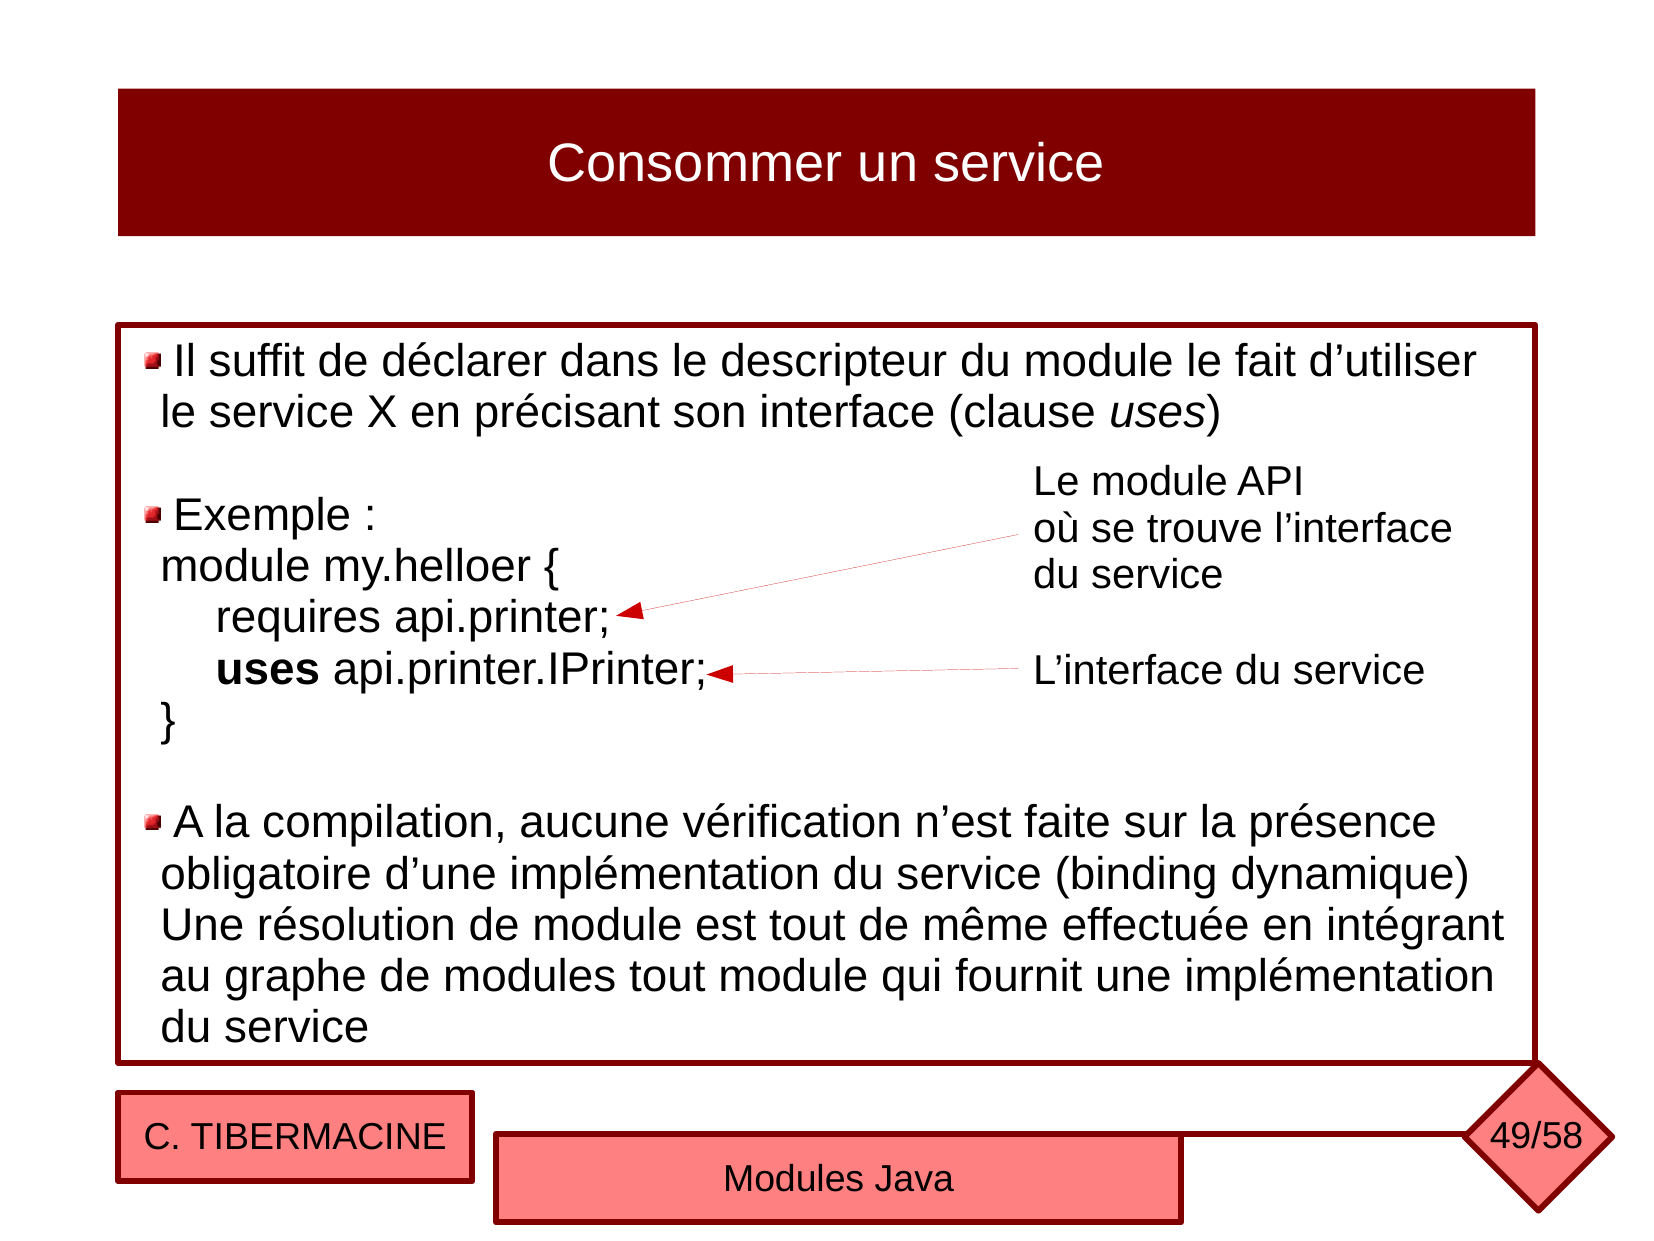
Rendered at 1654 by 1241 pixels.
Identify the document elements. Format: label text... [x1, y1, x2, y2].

picture [144, 352, 161, 369]
text_box Consommer un service [118, 88, 1536, 237]
text_box Modules Java [496, 1133, 1182, 1223]
text_box Il suffit de déclarer dans le descripteur du module le fait d’utiliser le service X en précisant son interface (clause uses) Exemple : module my.helloer { requires api.printer; uses api.printer.IPrinter; } A la compilation, aucune vérification n’est faite sur la présence obligatoire d’une implémentation du service (binding dynamique) Une résolution de module est tout de même effectuée en intégrant au graphe de modules tout module qui fournit une implémentation du service [118, 324, 1536, 1063]
text_box [1464, 1126, 1475, 1148]
text_box [1491, 1164, 1586, 1211]
text_box Le module API où se trouve l’interface du service [1018, 450, 1469, 605]
text_box L’interface du service [1018, 639, 1441, 701]
text_box C. TIBERMACINE [118, 1092, 473, 1182]
text_box <numéro>/58 [1475, 1107, 1654, 1164]
picture [144, 814, 161, 830]
text_box [1494, 1062, 1583, 1107]
picture [144, 506, 161, 523]
